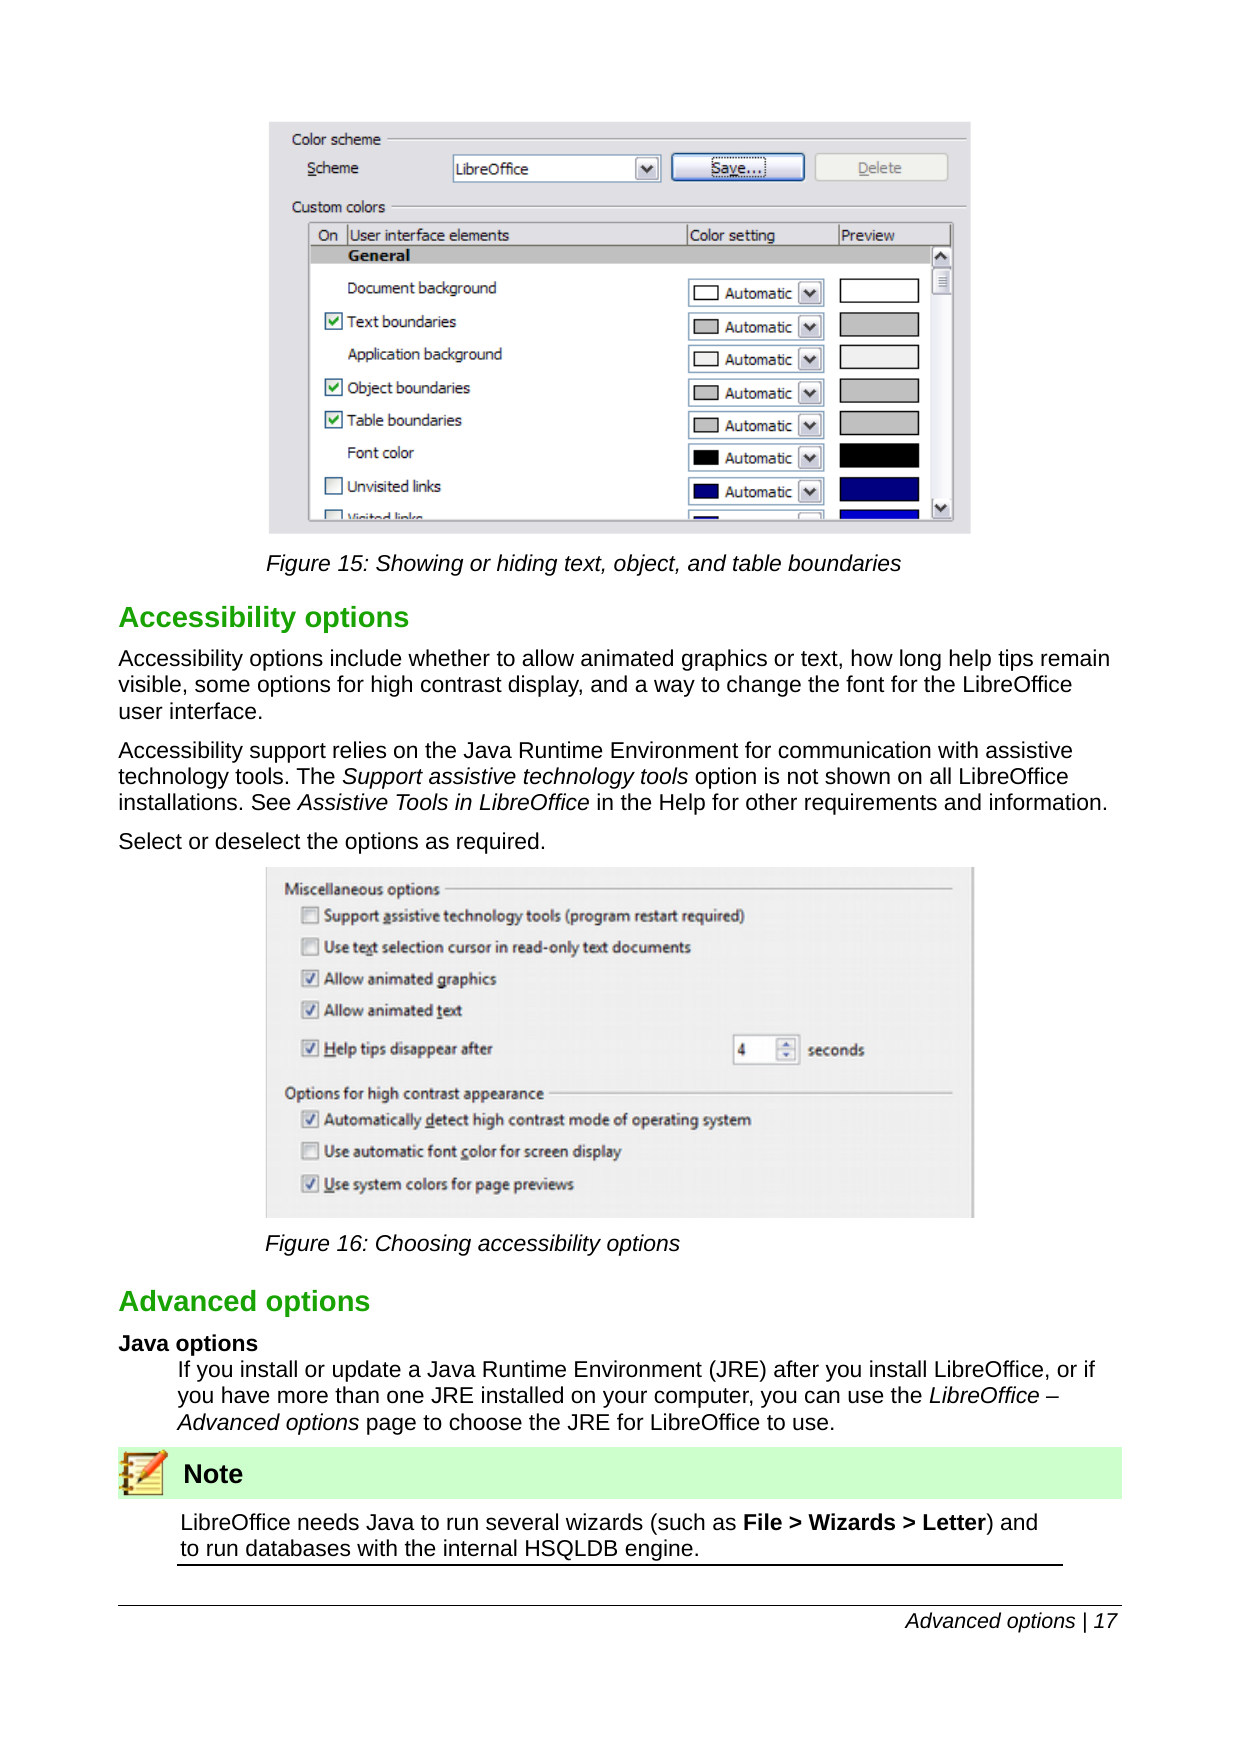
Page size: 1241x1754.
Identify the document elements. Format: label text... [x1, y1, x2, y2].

subtitle Advanced options [118, 1284, 1122, 1318]
text Figure 16: Choosing accessibility options [265, 1230, 975, 1256]
picture [119, 1448, 170, 1499]
text Accessibility options include whether to allow animated graphics or text, how long help tips remain visible, some options for high contrast display, and a way to change the font for the LibreOffice user interface. [118, 645, 1122, 724]
picture [265, 118, 975, 538]
text Figure 15: Showing or hiding text, object, and table boundaries [266, 550, 974, 576]
text LibreOffice needs Java to run several wizards (such as File > Wizards > Letter) and to run databases with the internal HSQLDB engine. [177, 1505, 1063, 1564]
picture [265, 867, 975, 1218]
text Java options [118, 1329, 1122, 1356]
text Accessibility support relies on the Java Runtime Environment for communication with assistive technology tools. The Support assistive technology tools option is not shown on all LibreOffice installations. See Assistive Tools in LibreOffice in the Help for other requirements and information. [118, 737, 1122, 816]
text Select or deselect the options as required. [118, 828, 1122, 854]
subtitle Note [118, 1447, 1122, 1499]
text If you install or update a Java Runtime Environment (JRE) after you install LibreOffice, or if you have more than one JRE installed on your computer, you can use the LibreOffice – Advanced options page to choose the JRE for LibreOffice to use. [177, 1356, 1122, 1435]
subtitle Accessibility options [118, 600, 1122, 633]
